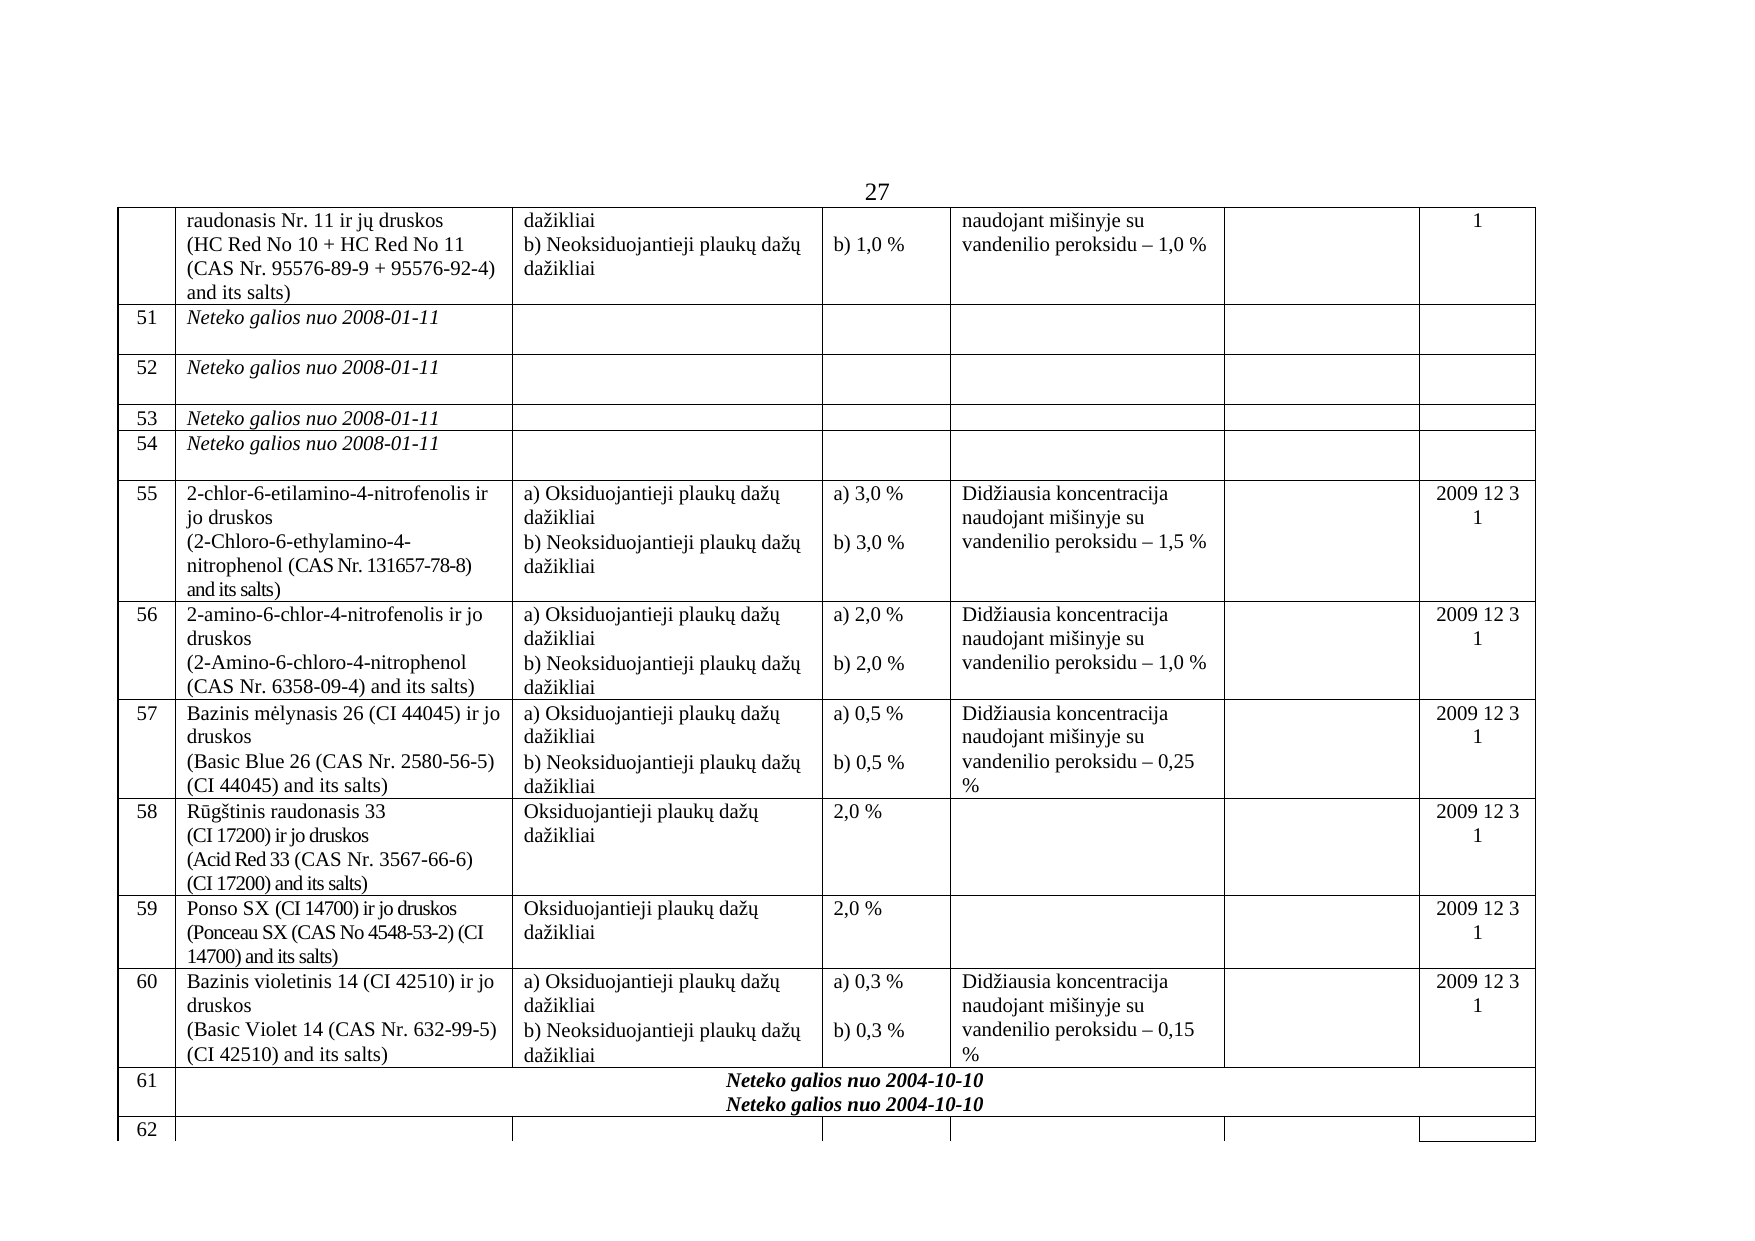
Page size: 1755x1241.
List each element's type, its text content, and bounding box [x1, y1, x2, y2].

table_cell Didžiausia koncentracija naudojant mišinyje su vandenilio peroksidu – 1,5 % [951, 481, 1224, 601]
table_cell [823, 431, 950, 454]
table_cell Didžiausia koncentracija naudojant mišinyje su vandenilio peroksidu – 1,0 % [951, 602, 1224, 699]
table_cell [1420, 405, 1535, 429]
table_cell [951, 896, 1224, 968]
table_cell [1225, 431, 1419, 480]
table_cell [823, 329, 950, 354]
table_cell a) 0,5 % [823, 700, 950, 748]
table_cell [823, 379, 950, 404]
table_cell [119, 650, 175, 699]
table_cell Ponso SX (CI 14700) ir jo druskos (Ponceau SX (CAS No 4548-53-2) (CI 14700) and its salts) [176, 896, 512, 968]
table_cell 56 [119, 602, 175, 650]
table_cell [1225, 749, 1419, 798]
table_cell b) Neoksiduojantieji plaukų dažų dažikliai [513, 1018, 822, 1067]
table_cell naudojant mišinyje su vandenilio peroksidu – 1,0 % [951, 208, 1224, 304]
table_cell [1225, 700, 1419, 748]
table_cell [119, 208, 175, 304]
table_cell b) Neoksiduojantieji plaukų dažų dažikliai [513, 650, 822, 699]
table_cell [513, 431, 822, 454]
table_cell b) 2,0 % [823, 650, 950, 699]
table_cell 51 [119, 305, 175, 354]
table_cell [1225, 1117, 1419, 1141]
table_cell 59 [119, 896, 175, 968]
table_cell Neteko galios nuo 2008-01-11 [176, 405, 512, 429]
table_cell [176, 1117, 512, 1141]
table_cell a) 3,0 % [823, 481, 950, 529]
table_cell 61 [119, 1068, 175, 1092]
table_cell dažikliai b) Neoksiduojantieji plaukų dažų dažikliai [513, 208, 822, 304]
table_cell Rūgštinis raudonasis 33 (CI 17200) ir jo druskos (Acid Red 33 (CAS Nr. 3567-66-6) (CI 17200) and its salts) [176, 799, 512, 895]
table_cell [951, 355, 1224, 404]
table_cell 60 [119, 969, 175, 1067]
table_cell [1225, 481, 1419, 601]
table_cell 52 [119, 355, 175, 404]
table_cell Oksiduojantieji plaukų dažų dažikliai [513, 799, 822, 895]
table_cell 2009 12 31 [1420, 799, 1535, 895]
table_cell a) 2,0 % [823, 602, 950, 650]
table_cell Bazinis violetinis 14 (CI 42510) ir jo druskos (Basic Violet 14 (CAS Nr. 632-99-5) (CI 42510) and its salts) [176, 969, 512, 1067]
table_cell [1225, 896, 1419, 968]
table_cell [1225, 305, 1419, 354]
table_cell [951, 799, 1224, 895]
table_cell [1225, 355, 1419, 404]
table_cell [513, 379, 822, 404]
table_cell b) 3,0 % [823, 529, 950, 601]
table_cell [513, 405, 822, 429]
table_cell [951, 405, 1224, 429]
table_cell [823, 455, 950, 480]
table_cell 1 [1420, 208, 1535, 304]
table_cell b) 0,3 % [823, 1018, 950, 1067]
table_cell [1225, 208, 1419, 304]
table_cell [513, 305, 822, 329]
table_cell b) 1,0 % [823, 208, 950, 304]
table_cell 54 [119, 431, 175, 480]
table_cell Bazinis mėlynasis 26 (CI 44045) ir jo druskos (Basic Blue 26 (CAS Nr. 2580-56-5) (CI 44045) and its salts) [176, 700, 512, 798]
table_cell b) 0,5 % [823, 749, 950, 798]
table_cell b) Neoksiduojantieji plaukų dažų dažikliai [513, 749, 822, 798]
table_cell [951, 1117, 1224, 1141]
table_cell Didžiausia koncentracija naudojant mišinyje su vandenilio peroksidu – 0,25 % [951, 700, 1224, 798]
table_cell a) Oksiduojantieji plaukų dažų dažikliai [513, 602, 822, 650]
table_cell [1420, 1117, 1535, 1141]
table_cell [513, 355, 822, 379]
table_cell Neteko galios nuo 2004-10-10 [176, 1068, 1535, 1092]
table_cell Neteko galios nuo 2004-10-10 [176, 1092, 1535, 1116]
table_cell [1420, 749, 1535, 798]
table_cell [513, 1117, 822, 1141]
table_cell 62 [119, 1117, 175, 1141]
table_cell 2-chlor-6-etilamino-4-nitrofenolis ir jo druskos (2-Chloro-6-ethylamino-4-nitrophenol (CAS Nr. 131657-78-8) and its salts) [176, 481, 512, 601]
table_cell [1225, 799, 1419, 895]
table_cell 53 [119, 405, 175, 429]
table_cell a) Oksiduojantieji plaukų dažų dažikliai [513, 481, 822, 529]
table_cell a) 0,3 % [823, 969, 950, 1017]
table_cell [1225, 969, 1419, 1067]
table_cell [823, 1117, 950, 1141]
table_cell 58 [119, 799, 175, 895]
table_cell [1420, 355, 1535, 404]
table_cell 2009 12 31 [1420, 896, 1535, 968]
table_cell 2009 12 31 [1420, 969, 1535, 1067]
table_cell Oksiduojantieji plaukų dažų dažikliai [513, 896, 822, 968]
table_cell 55 [119, 481, 175, 601]
table_cell [513, 455, 822, 480]
table_cell 2009 12 31 [1420, 602, 1535, 699]
table_cell [1420, 431, 1535, 480]
table_cell 2,0 % [823, 799, 950, 895]
table_cell raudonasis Nr. 11 ir jų druskos (HC Red No 10 + HC Red No 11 (CAS Nr. 95576-89-9 + 95576-92-4) and its salts) [176, 208, 512, 304]
table_cell 2009 12 31 [1420, 700, 1535, 748]
table_cell 2009 12 31 [1420, 481, 1535, 601]
table_cell [1225, 602, 1419, 699]
table_cell a) Oksiduojantieji plaukų dažų dažikliai [513, 969, 822, 1017]
table_cell [823, 305, 950, 329]
table_cell [951, 305, 1224, 354]
table_cell [1225, 405, 1419, 429]
table_cell [823, 405, 950, 429]
table_cell a) Oksiduojantieji plaukų dažų dažikliai [513, 700, 822, 748]
table_cell 2,0 % [823, 896, 950, 968]
table_cell [513, 329, 822, 354]
table_cell 57 [119, 700, 175, 798]
table_cell [823, 355, 950, 379]
table_cell Neteko galios nuo 2008-01-11 [176, 431, 512, 480]
table_cell Neteko galios nuo 2008-01-11 [176, 355, 512, 404]
table_cell b) Neoksiduojantieji plaukų dažų dažikliai [513, 529, 822, 601]
table_cell Didžiausia koncentracija naudojant mišinyje su vandenilio peroksidu – 0,15 % [951, 969, 1224, 1067]
table_cell [1420, 305, 1535, 354]
table_cell 2-amino-6-chlor-4-nitrofenolis ir jo druskos (2-Amino-6-chloro-4-nitrophenol (CAS Nr. 6358-09-4) and its salts) [176, 602, 512, 699]
table_cell [119, 1092, 175, 1116]
table_cell [951, 431, 1224, 480]
table_cell Neteko galios nuo 2008-01-11 [176, 305, 512, 354]
